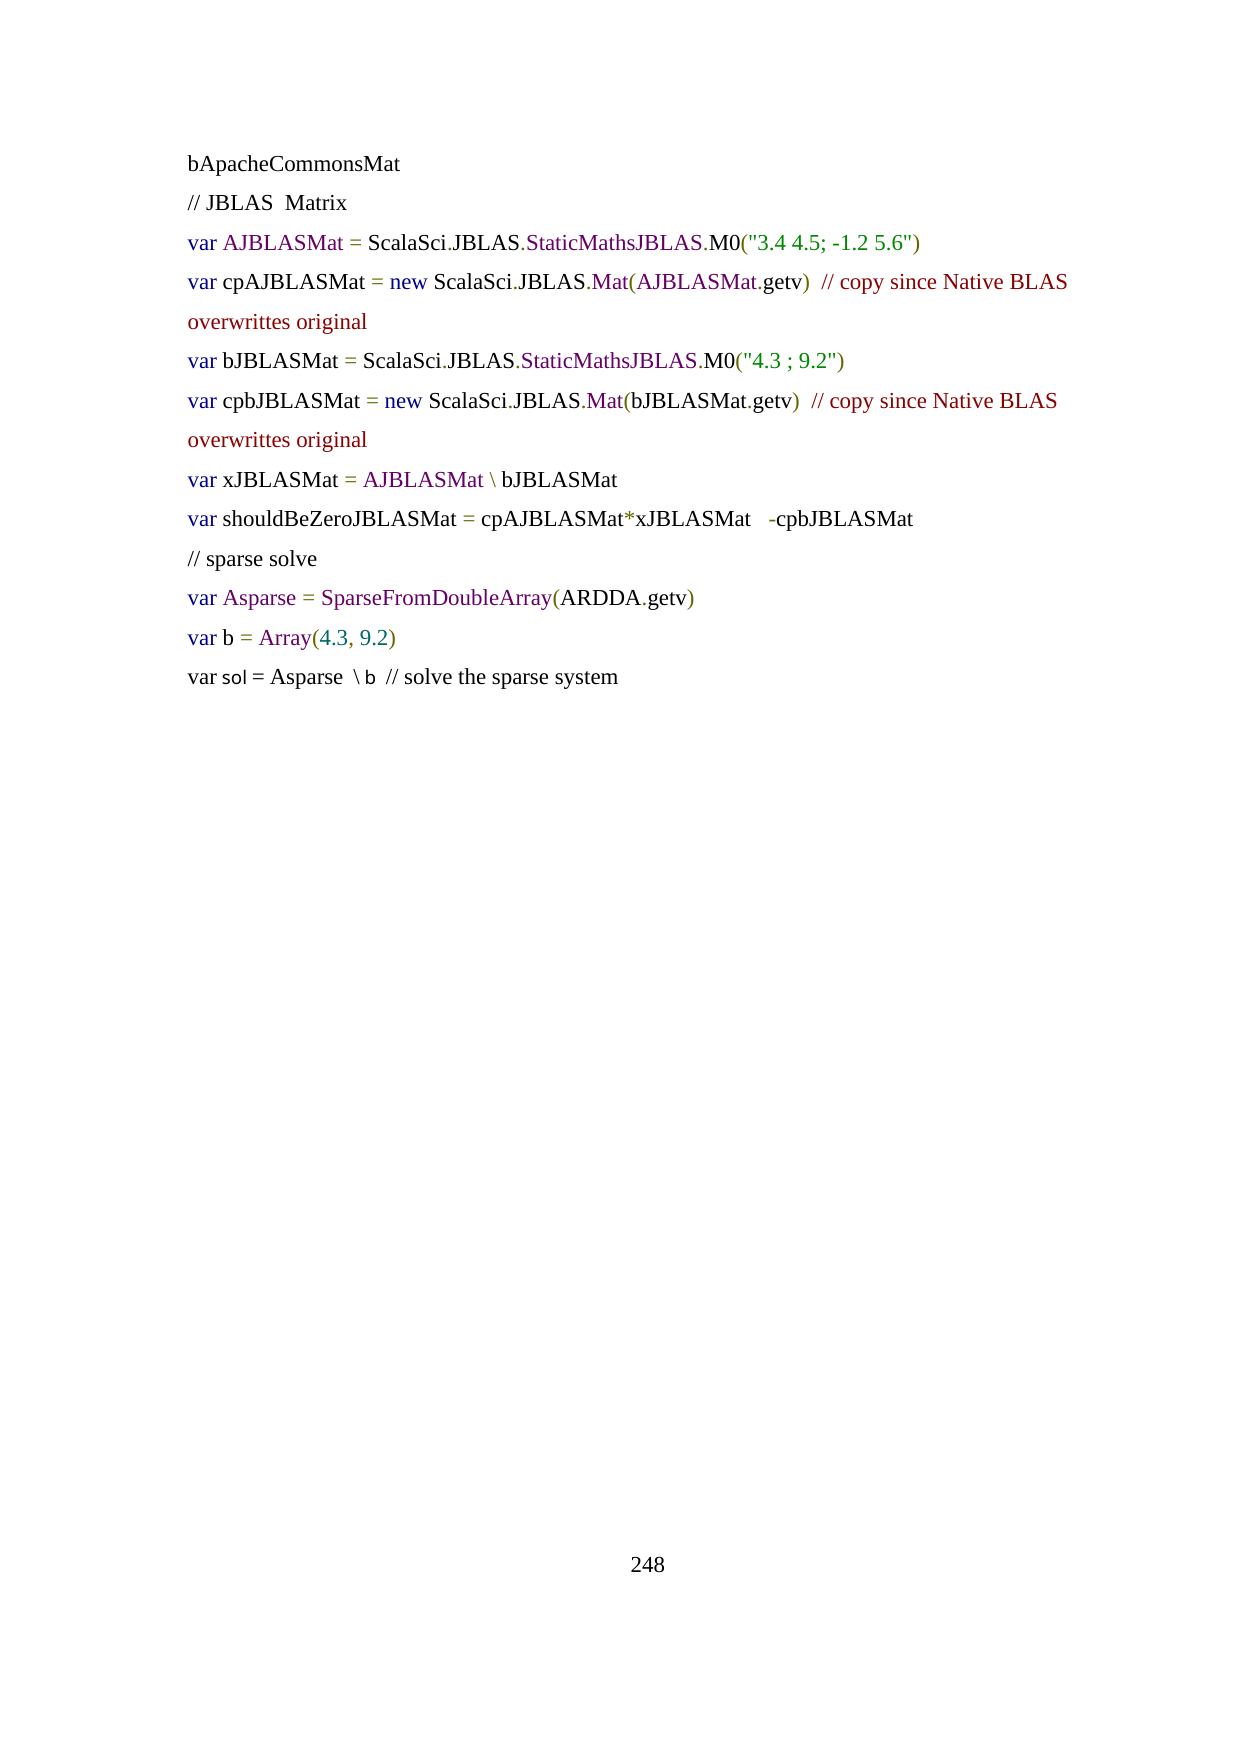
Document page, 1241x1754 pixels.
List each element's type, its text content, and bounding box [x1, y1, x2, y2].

text // sparse solve [187, 545, 1108, 571]
text bApacheCommonsMat [187, 150, 1108, 176]
text var AJBLASMat = ScalaSci.JBLAS.StaticMathsJBLAS.M0("3.4 4.5; -1.2 5.6") [187, 229, 1108, 255]
text var sol = Asparse \ b // solve the sparse system [187, 663, 1108, 690]
text var cpAJBLASMat = new ScalaSci.JBLAS.Mat(AJBLASMat.getv) // copy since Native BLAS overwrittes original [187, 268, 1108, 334]
text var bJBLASMat = ScalaSci.JBLAS.StaticMathsJBLAS.M0("4.3 ; 9.2") [187, 347, 1108, 374]
text var cpbJBLASMat = new ScalaSci.JBLAS.Mat(bJBLASMat.getv) // copy since Native BLAS overwrittes original [187, 387, 1108, 453]
text var xJBLASMat = AJBLASMat \ bJBLASMat [187, 466, 1108, 492]
text // JBLAS Matrix [187, 189, 1108, 216]
text var Asparse = SparseFromDoubleArray(ARDDA.getv) [187, 584, 1108, 611]
text var shouldBeZeroJBLASMat = cpAJBLASMat*xJBLASMat -cpbJBLASMat [187, 505, 1108, 532]
text var b = Array(4.3, 9.2) [187, 624, 1108, 650]
